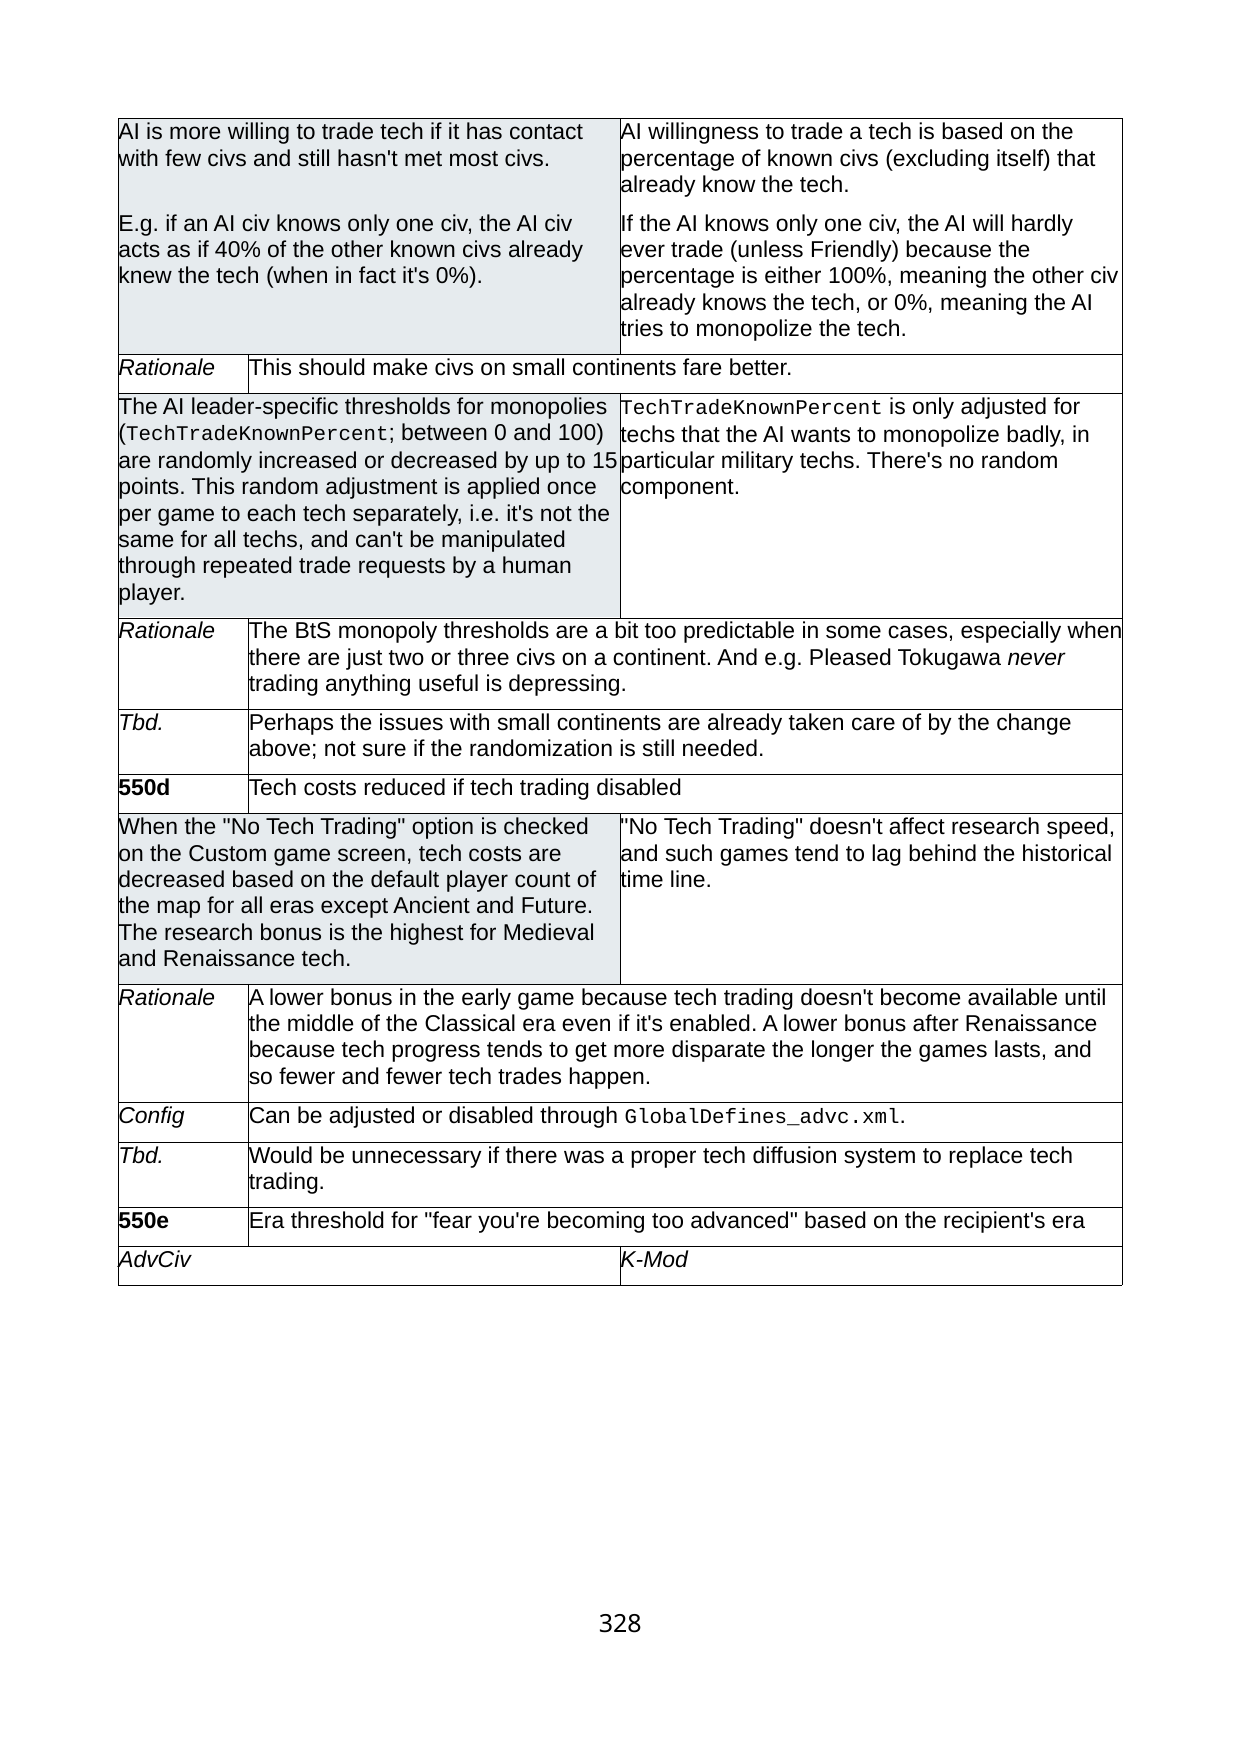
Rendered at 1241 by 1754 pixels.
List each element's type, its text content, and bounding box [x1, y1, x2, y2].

table_cell AI is more willing to trade tech if it has contact with few civs and still hasn't met most civs. E.g. if an AI civ knows only one civ, the AI civ acts as if 40% of the other known civs already knew the tech (when in fact it's 0%). [119, 119, 620, 354]
table_cell AI willingness to trade a tech is based on the percentage of known civs (excluding itself) that already know the tech. If the AI knows only one civ, the AI will hardly ever trade (unless Friendly) because the percentage is either 100%, meaning the other civ already knows the tech, or 0%, meaning the AI tries to monopolize the tech. [621, 119, 1122, 354]
table_cell 550d [119, 775, 248, 813]
table_cell Era threshold for "fear you're becoming too advanced" based on the recipient's era [249, 1208, 1122, 1246]
table_cell The BtS monopoly thresholds are a bit too predictable in some cases, especially when there are just two or three civs on a continent. And e.g. Pleased Tokugawa never trading anything useful is depressing. [249, 619, 1122, 709]
table_cell "No Tech Trading" doesn't affect research speed, and such games tend to lag behind the historical time line. [621, 814, 1122, 984]
table_cell When the "No Tech Trading" option is checked on the Custom game screen, tech costs are decreased based on the default player count of the map for all eras except Ancient and Future. The research bonus is the highest for Medieval and Renaissance tech. [119, 814, 620, 984]
table_cell TechTradeKnownPercent is only adjusted for techs that the AI wants to monopolize badly, in particular military techs. There's no random component. [621, 394, 1122, 617]
table_cell Config [119, 1103, 248, 1142]
table_cell This should make civs on small continents fare better. [249, 355, 1122, 393]
table_cell A lower bonus in the early game because tech trading doesn't become available until the middle of the Classical era even if it's enabled. A lower bonus after Renaissance because tech progress tends to get more disparate the longer the games lasts, and so fewer and fewer tech trades happen. [249, 985, 1122, 1102]
table_cell Rationale [119, 985, 248, 1102]
table_cell 550e [119, 1208, 248, 1246]
table_cell Rationale [119, 619, 248, 709]
table_cell Rationale [119, 355, 248, 393]
table_cell Tbd. [119, 1143, 248, 1207]
table_cell Would be unnecessary if there was a proper tech diffusion system to replace tech trading. [249, 1143, 1122, 1207]
table_cell The AI leader-specific thresholds for monopolies (TechTradeKnownPercent; between 0 and 100) are randomly increased or decreased by up to 15 points. This random adjustment is applied once per game to each tech separately, i.e. it's not the same for all techs, and can't be manipulated through repeated trade requests by a human player. [119, 394, 620, 617]
table_cell Tbd. [119, 710, 248, 774]
table_cell Can be adjusted or disabled through GlobalDefines_advc.xml. [249, 1103, 1122, 1142]
table_cell K-Mod [621, 1247, 1122, 1285]
table_cell AdvCiv [119, 1247, 620, 1285]
table_cell Perhaps the issues with small continents are already taken care of by the change above; not sure if the randomization is still needed. [249, 710, 1122, 774]
table_cell Tech costs reduced if tech trading disabled [249, 775, 1122, 813]
